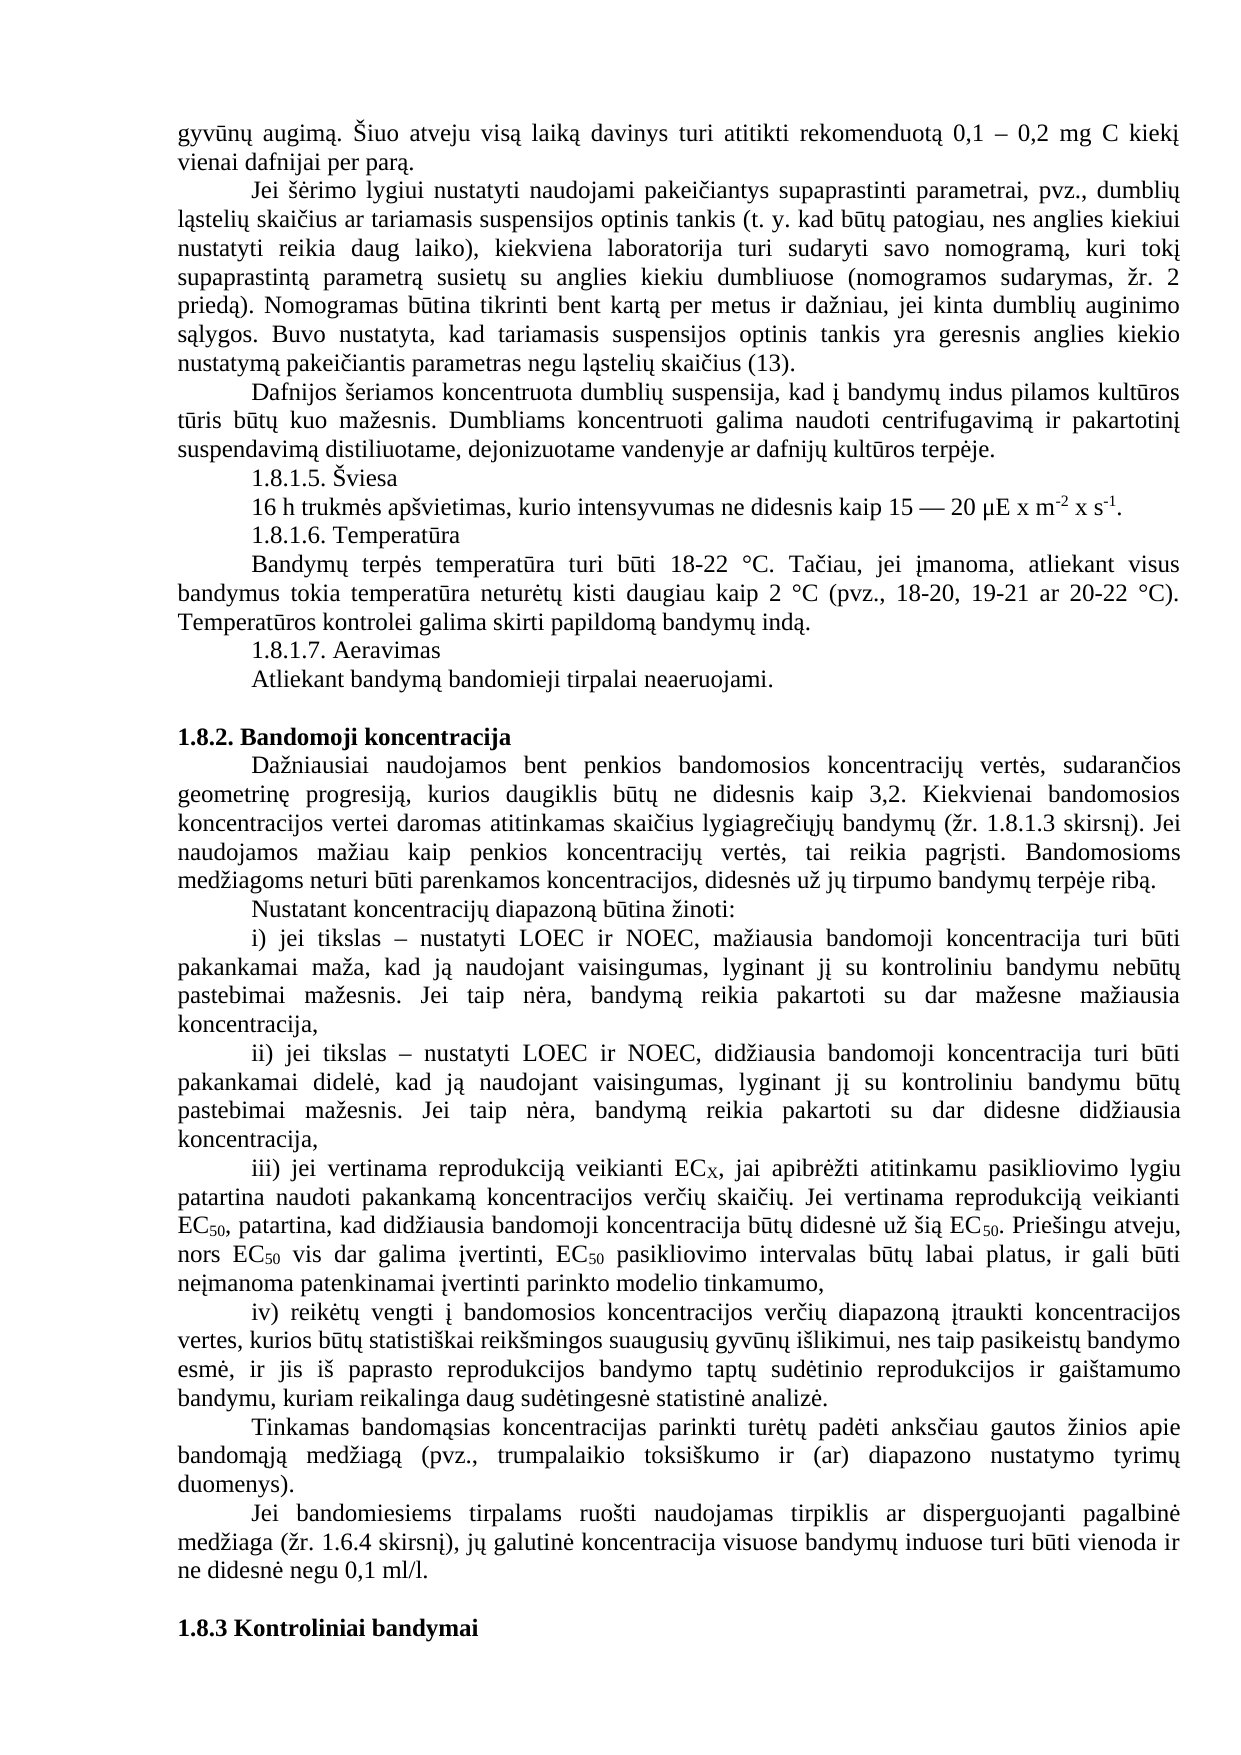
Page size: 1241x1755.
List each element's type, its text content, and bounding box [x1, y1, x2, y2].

text Dafnijos šeriamos koncentruota dumblių suspensija, kad į bandymų indus pilamos kultūros tūris būtų kuo mažesnis. Dumbliams koncentruoti galima naudoti centrifugavimą ir pakartotinį suspendavimą distiliuotame, dejonizuotame vandenyje ar dafnijų kultūros terpėje. [177, 377, 1181, 463]
text 1.8.1.6. Temperatūra [177, 521, 1181, 549]
text Tinkamas bandomąsias koncentracijas parinkti turėtų padėti anksčiau gautos žinios apie bandomąją medžiagą (pvz., trumpalaikio toksiškumo ir (ar) diapazono nustatymo tyrimų duomenys). [177, 1412, 1181, 1498]
text 1.8.1.7. Aeravimas [177, 636, 1181, 664]
text gyvūnų augimą. Šiuo atveju visą laiką davinys turi atitikti rekomenduotą 0,1 – 0,2 mg C kiekį vienai dafnijai per parą. [177, 118, 1181, 176]
text 1.8.2. Bandomoji koncentracija [177, 722, 1181, 751]
text 16 h trukmės apšvietimas, kurio intensyvumas ne didesnis kaip 15 — 20 μE x m-2 x s-1. [177, 492, 1181, 521]
text 1.8.3 Kontroliniai bandymai [177, 1613, 1181, 1642]
text ii) jei tikslas – nustatyti LOEC ir NOEC, didžiausia bandomoji koncentracija turi būti pakankamai didelė, kad ją naudojant vaisingumas, lyginant jį su kontroliniu bandymu būtų pastebimai mažesnis. Jei taip nėra, bandymą reikia pakartoti su dar didesne didžiausia koncentracija, [177, 1038, 1181, 1153]
text Nustatant koncentracijų diapazoną būtina žinoti: [177, 894, 1181, 923]
text Jei šėrimo lygiui nustatyti naudojami pakeičiantys supaprastinti parametrai, pvz., dumblių ląstelių skaičius ar tariamasis suspensijos optinis tankis (t. y. kad būtų patogiau, nes anglies kiekiui nustatyti reikia daug laiko), kiekviena laboratorija turi sudaryti savo nomogramą, kuri tokį supaprastintą parametrą susietų su anglies kiekiu dumbliuose (nomogramos sudarymas, žr. 2 priedą). Nomogramas būtina tikrinti bent kartą per metus ir dažniau, jei kinta dumblių auginimo sąlygos. Buvo nustatyta, kad tariamasis suspensijos optinis tankis yra geresnis anglies kiekio nustatymą pakeičiantis parametras negu ląstelių skaičius (13). [177, 176, 1181, 377]
text iv) reikėtų vengti į bandomosios koncentracijos verčių diapazoną įtraukti koncentracijos vertes, kurios būtų statistiškai reikšmingos suaugusių gyvūnų išlikimui, nes taip pasikeistų bandymo esmė, ir jis iš paprasto reprodukcijos bandymo taptų sudėtinio reprodukcijos ir gaištamumo bandymu, kuriam reikalinga daug sudėtingesnė statistinė analizė. [177, 1297, 1181, 1412]
text iii) jei vertinama reprodukciją veikianti ECX, jai apibrėžti atitinkamu pasikliovimo lygiu patartina naudoti pakankamą koncentracijos verčių skaičių. Jei vertinama reprodukciją veikianti EC50, patartina, kad didžiausia bandomoji koncentracija būtų didesnė už šią EC50. Priešingu atveju, nors EC50 vis dar galima įvertinti, EC50 pasikliovimo intervalas būtų labai platus, ir gali būti neįmanoma patenkinamai įvertinti parinkto modelio tinkamumo, [177, 1153, 1181, 1297]
text Dažniausiai naudojamos bent penkios bandomosios koncentracijų vertės, sudarančios geometrinę progresiją, kurios daugiklis būtų ne didesnis kaip 3,2. Kiekvienai bandomosios koncentracijos vertei daromas atitinkamas skaičius lygiagrečiųjų bandymų (žr. 1.8.1.3 skirsnį). Jei naudojamos mažiau kaip penkios koncentracijų vertės, tai reikia pagrįsti. Bandomosioms medžiagoms neturi būti parenkamos koncentracijos, didesnės už jų tirpumo bandymų terpėje ribą. [177, 751, 1181, 894]
text Jei bandomiesiems tirpalams ruošti naudojamas tirpiklis ar disperguojanti pagalbinė medžiaga (žr. 1.6.4 skirsnį), jų galutinė koncentracija visuose bandymų induose turi būti vienoda ir ne didesnė negu 0,1 ml/l. [177, 1498, 1181, 1584]
text Bandymų terpės temperatūra turi būti 18-22 °C. Tačiau, jei įmanoma, atliekant visus bandymus tokia temperatūra neturėtų kisti daugiau kaip 2 °C (pvz., 18-20, 19-21 ar 20-22 °C). Temperatūros kontrolei galima skirti papildomą bandymų indą. [177, 549, 1181, 636]
text 1.8.1.5. Šviesa [177, 463, 1181, 492]
text Atliekant bandymą bandomieji tirpalai neaeruojami. [177, 664, 1181, 693]
text i) jei tikslas – nustatyti LOEC ir NOEC, mažiausia bandomoji koncentracija turi būti pakankamai maža, kad ją naudojant vaisingumas, lyginant jį su kontroliniu bandymu nebūtų pastebimai mažesnis. Jei taip nėra, bandymą reikia pakartoti su dar mažesne mažiausia koncentracija, [177, 923, 1181, 1038]
